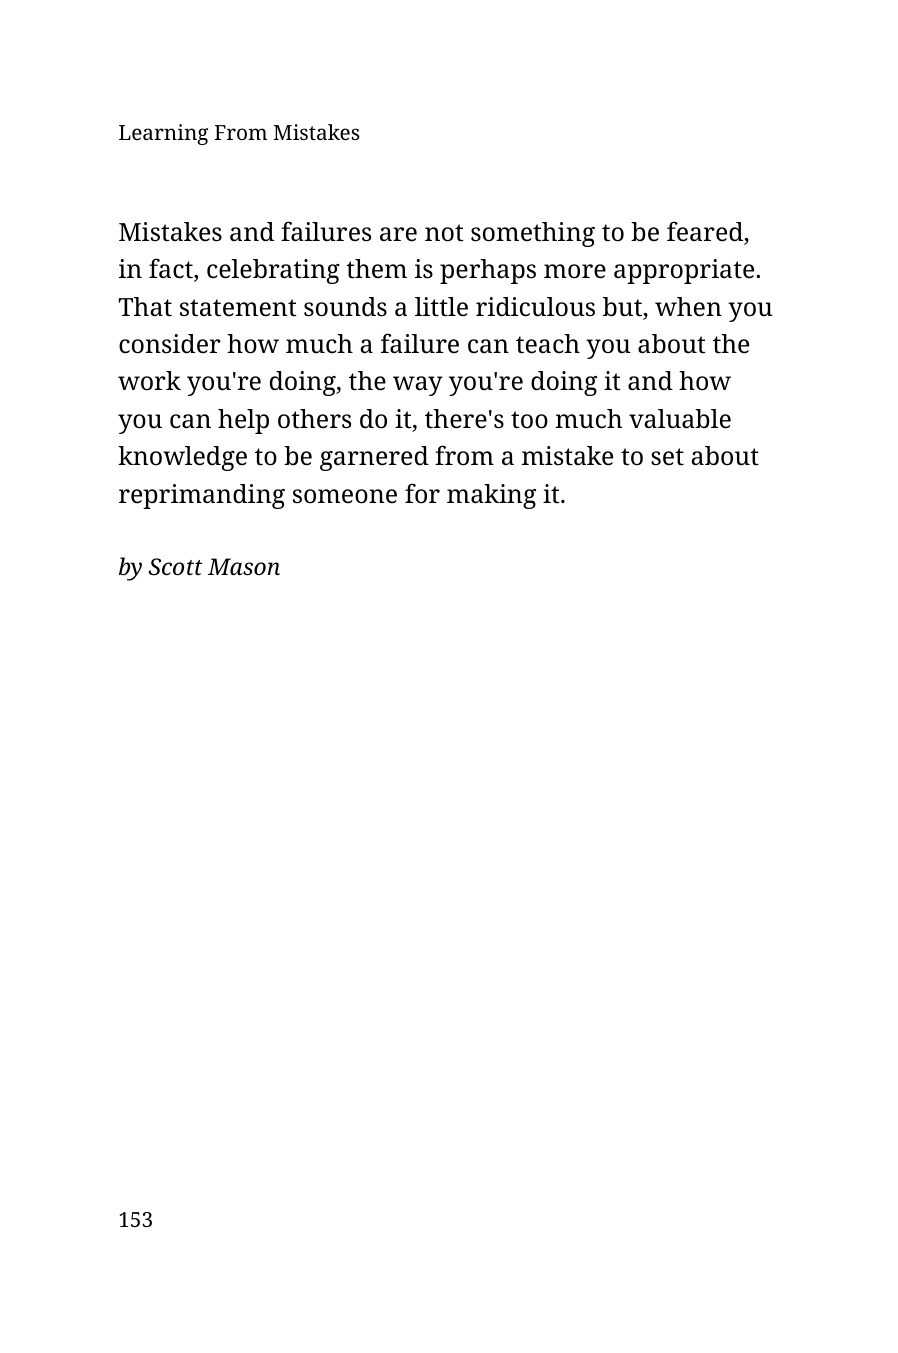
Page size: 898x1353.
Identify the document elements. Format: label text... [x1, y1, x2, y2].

text Mistakes and failures are not something to be feared, in fact, celebrating them is perhaps more appropriate. That statement sounds a little ridiculous but, when you consider how much a failure can teach you about the work you're doing, the way you're doing it and how you can help others do it, there's too much valuable knowledge to be garnered from a mistake to set about reprimanding someone for making it. [118, 214, 779, 510]
text by Scott Mason [118, 551, 779, 582]
